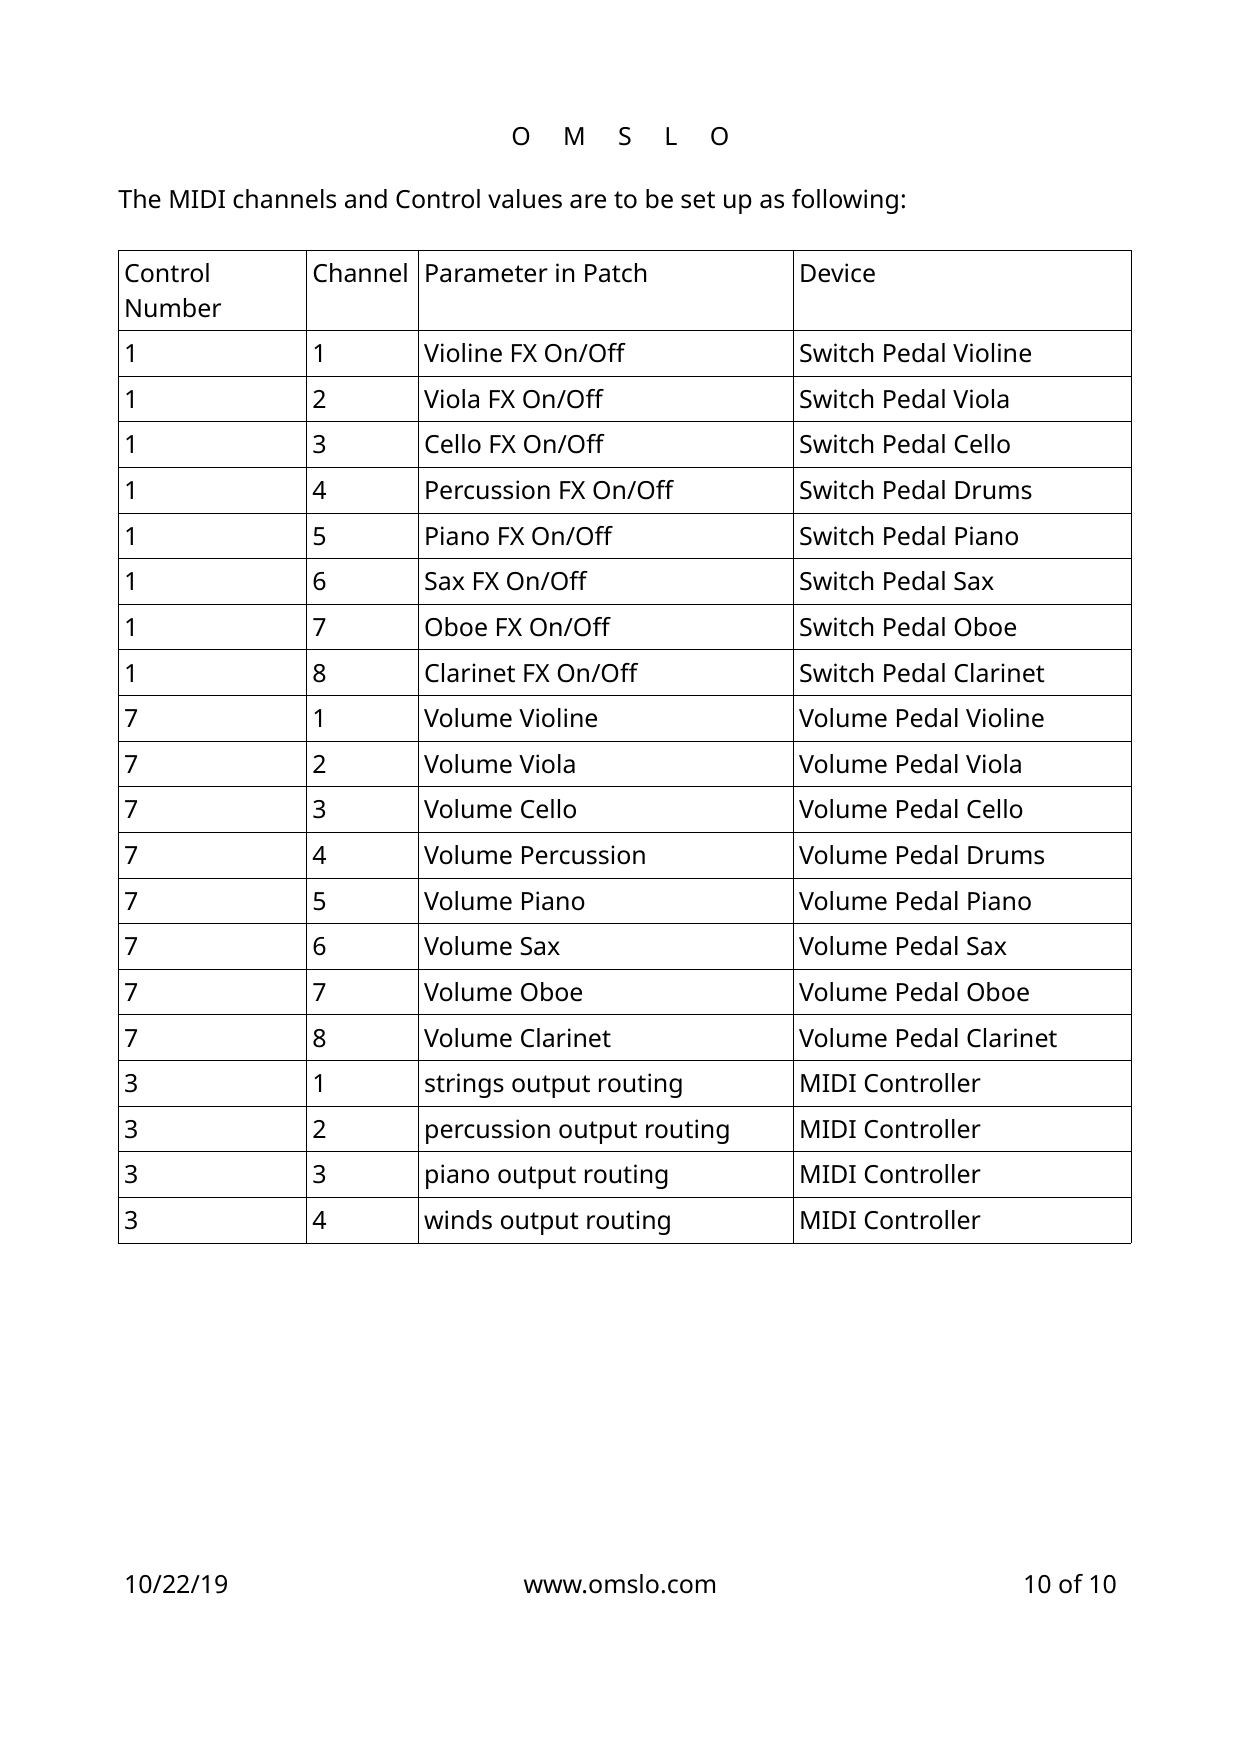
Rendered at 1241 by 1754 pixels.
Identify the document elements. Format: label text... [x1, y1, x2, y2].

table_header Device [794, 251, 1131, 330]
table_cell 2 [307, 377, 418, 421]
table_cell 3 [307, 787, 418, 832]
table_cell 3 [119, 1152, 306, 1197]
table_cell Volume Pedal Violine [794, 696, 1131, 741]
table_cell 1 [307, 696, 418, 741]
table_cell Switch Pedal Piano [794, 514, 1131, 558]
table_cell Volume Oboe [419, 970, 793, 1014]
table_cell 7 [119, 833, 306, 877]
table_cell 2 [307, 1107, 418, 1151]
table_cell Volume Violine [419, 696, 793, 741]
table_cell Volume Pedal Sax [794, 924, 1131, 969]
table_cell 4 [307, 468, 418, 512]
table_cell Switch Pedal Viola [794, 377, 1131, 421]
table_cell Volume Clarinet [419, 1015, 793, 1060]
table_header Control Number [119, 251, 306, 330]
table_cell Oboe FX On/Off [419, 605, 793, 649]
table_cell 1 [119, 377, 306, 421]
table_cell MIDI Controller [794, 1198, 1131, 1242]
table_cell Clarinet FX On/Off [419, 650, 793, 695]
table_cell Switch Pedal Clarinet [794, 650, 1131, 695]
table_cell 1 [307, 1061, 418, 1106]
table_cell Cello FX On/Off [419, 422, 793, 467]
table_cell 6 [307, 924, 418, 969]
table_cell 4 [307, 833, 418, 877]
table_cell 7 [119, 970, 306, 1014]
table_cell 5 [307, 514, 418, 558]
table_cell 3 [307, 422, 418, 467]
table_cell Piano FX On/Off [419, 514, 793, 558]
table_cell strings output routing [419, 1061, 793, 1106]
table_cell Percussion FX On/Off [419, 468, 793, 512]
table_cell 3 [119, 1107, 306, 1151]
table_cell 1 [307, 331, 418, 376]
table_cell 5 [307, 879, 418, 923]
table_cell 7 [119, 879, 306, 923]
table_cell Switch Pedal Sax [794, 559, 1131, 604]
table_cell Volume Pedal Clarinet [794, 1015, 1131, 1060]
table_cell winds output routing [419, 1198, 793, 1242]
table_cell Switch Pedal Cello [794, 422, 1131, 467]
table_cell Volume Cello [419, 787, 793, 832]
table_cell Volume Viola [419, 742, 793, 786]
table_cell 8 [307, 650, 418, 695]
table_cell Viola FX On/Off [419, 377, 793, 421]
table_header Channel [307, 251, 418, 330]
table_cell Volume Pedal Viola [794, 742, 1131, 786]
table_cell Volume Pedal Piano [794, 879, 1131, 923]
table_cell 3 [307, 1152, 418, 1197]
table_cell 1 [119, 422, 306, 467]
table_cell percussion output routing [419, 1107, 793, 1151]
table_cell MIDI Controller [794, 1061, 1131, 1106]
table_cell 1 [119, 468, 306, 512]
table_cell Volume Piano [419, 879, 793, 923]
table_cell Volume Pedal Drums [794, 833, 1131, 877]
table_cell 7 [119, 924, 306, 969]
table_cell 6 [307, 559, 418, 604]
table_cell 1 [119, 514, 306, 558]
table_cell 1 [119, 605, 306, 649]
table_cell 1 [119, 331, 306, 376]
table_cell 7 [119, 787, 306, 832]
table_cell Volume Sax [419, 924, 793, 969]
table_cell 2 [307, 742, 418, 786]
table_cell 7 [307, 970, 418, 1014]
table_cell piano output routing [419, 1152, 793, 1197]
table_cell Switch Pedal Oboe [794, 605, 1131, 649]
table_cell Volume Pedal Oboe [794, 970, 1131, 1014]
table_cell 7 [307, 605, 418, 649]
table_cell Volume Percussion [419, 833, 793, 877]
table_cell Sax FX On/Off [419, 559, 793, 604]
table_cell Volume Pedal Cello [794, 787, 1131, 832]
table_header Parameter in Patch [419, 251, 793, 330]
table_cell 7 [119, 696, 306, 741]
table_cell MIDI Controller [794, 1152, 1131, 1197]
table_cell Switch Pedal Violine [794, 331, 1131, 376]
table_cell Switch Pedal Drums [794, 468, 1131, 512]
table_cell MIDI Controller [794, 1107, 1131, 1151]
table_cell 1 [119, 650, 306, 695]
table_cell 3 [119, 1061, 306, 1106]
table_cell Violine FX On/Off [419, 331, 793, 376]
table_cell 1 [119, 559, 306, 604]
table_cell 4 [307, 1198, 418, 1242]
table_cell 3 [119, 1198, 306, 1242]
table_cell 7 [119, 1015, 306, 1060]
text The MIDI channels and Control values are to be set up as following: [118, 182, 1122, 216]
table_cell 7 [119, 742, 306, 786]
table_cell 8 [307, 1015, 418, 1060]
